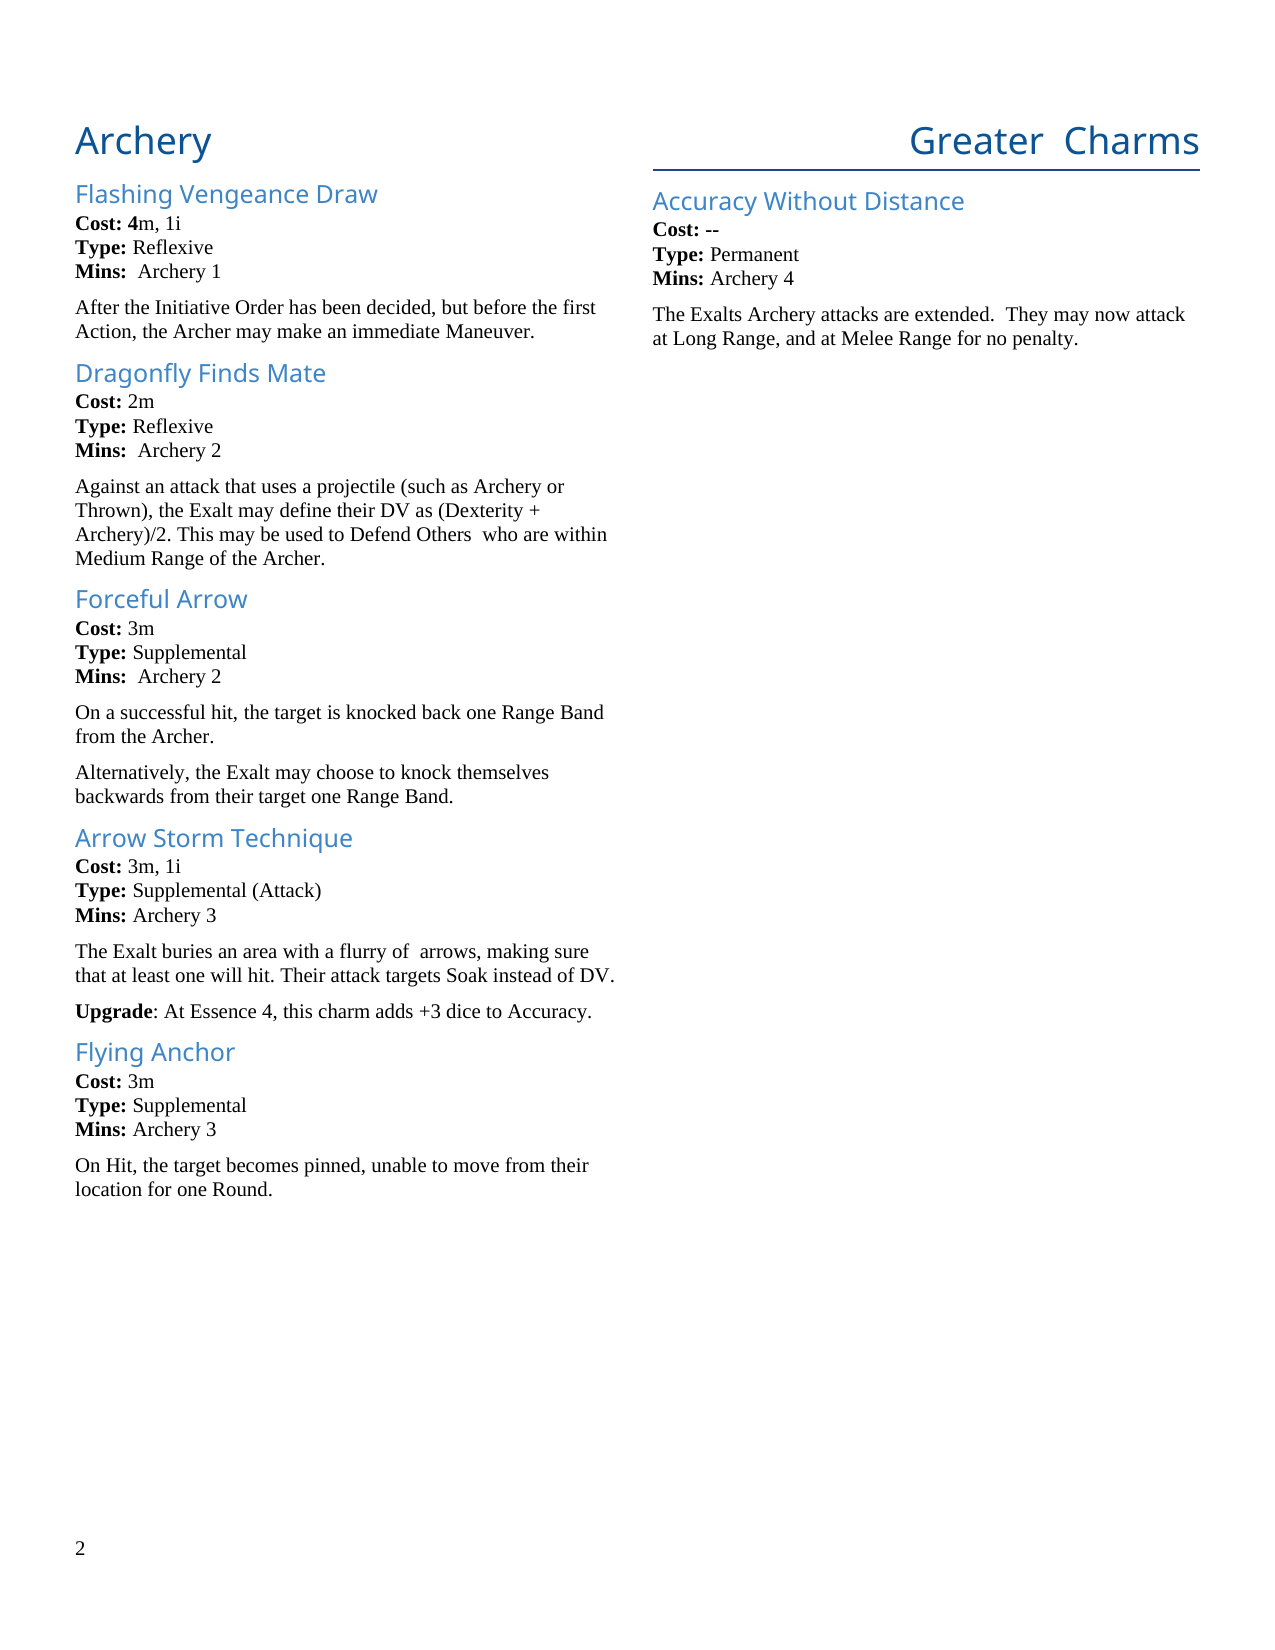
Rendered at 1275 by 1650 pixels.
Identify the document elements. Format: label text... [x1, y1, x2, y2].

text Cost: 4m, 1i Type: Reflexive Mins: Archery 1 [75, 211, 622, 283]
subtitle Dragonfly Finds Mate [75, 355, 622, 389]
subtitle Archery [75, 114, 622, 165]
subtitle Flashing Vengeance Draw [75, 177, 622, 211]
text Cost: 3m, 1i Type: Supplemental (Attack) Mins: Archery 3 [75, 854, 622, 927]
text Against an attack that uses a projectile (such as Archery or Thrown), the Exalt may define their DV as (Dexterity + Archery)/2. This may be used to Defend Others who are within Medium Range of the Archer. [75, 474, 622, 570]
subtitle Forceful Arrow [75, 582, 622, 616]
subtitle Flying Anchor [75, 1035, 622, 1069]
text The Exalt buries an area with a flurry of arrows, making sure that at least one will hit. Their attack targets Soak instead of DV. [75, 938, 622, 987]
text The Exalts Archery attacks are extended. They may now attack at Long Range, and at Melee Range for no penalty. [652, 302, 1200, 350]
subtitle Accuracy Without Distance [652, 183, 1200, 217]
text Upgrade: At Essence 4, this charm adds +3 dice to Accuracy. [75, 999, 622, 1023]
text Alternatively, the Exalt may choose to knock themselves backwards from their target one Range Band. [75, 760, 622, 808]
text Cost: 3m Type: Supplemental Mins: Archery 2 [75, 616, 622, 688]
text Cost: -- Type: Permanent Mins: Archery 4 [652, 217, 1200, 289]
text Cost: 3m Type: Supplemental Mins: Archery 3 [75, 1069, 622, 1141]
text After the Initiative Order has been decided, but before the first Action, the Archer may make an immediate Maneuver. [75, 295, 622, 343]
text Cost: 2m Type: Reflexive Mins: Archery 2 [75, 389, 622, 462]
text On a successful hit, the target is knocked back one Range Band from the Archer. [75, 700, 622, 748]
subtitle Arrow Storm Technique [75, 820, 622, 854]
text On Hit, the target becomes pinned, unable to move from their location for one Round. [75, 1153, 622, 1201]
subtitle Greater Charms [652, 114, 1200, 171]
